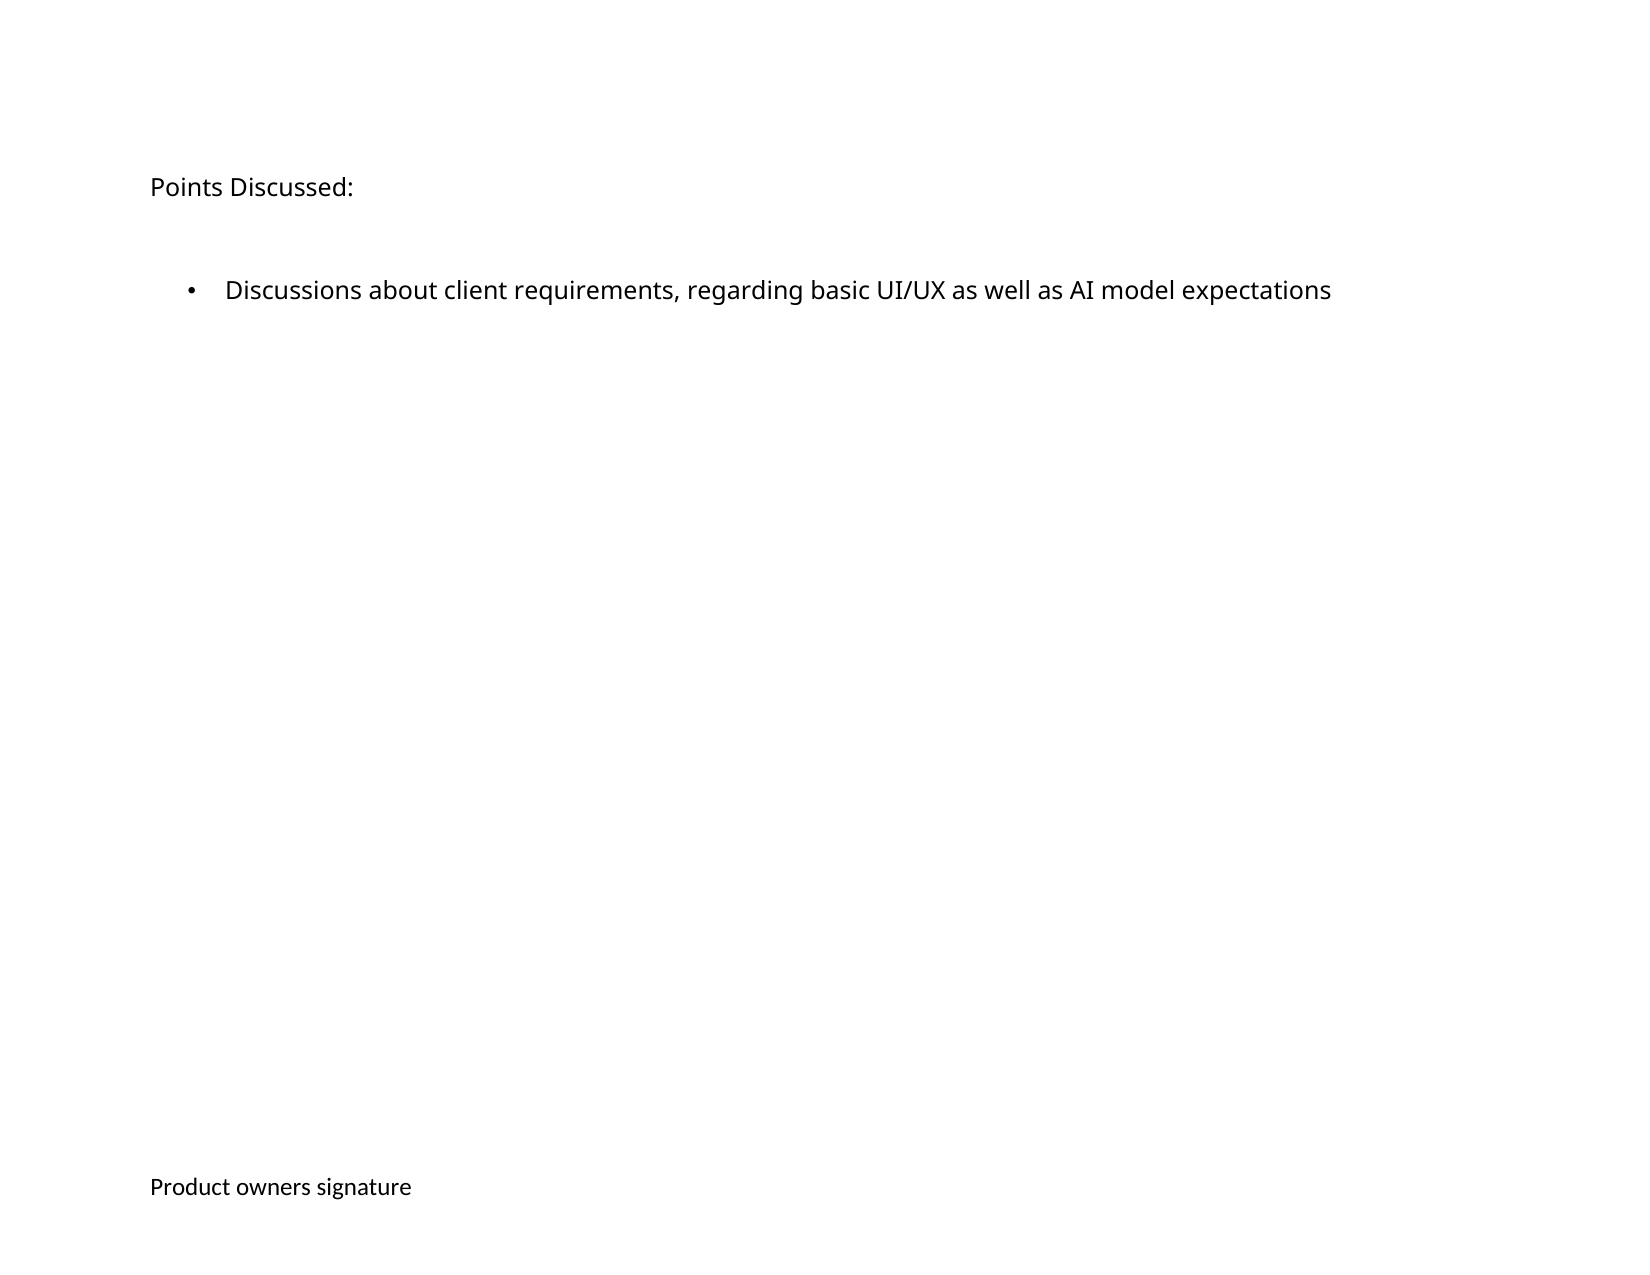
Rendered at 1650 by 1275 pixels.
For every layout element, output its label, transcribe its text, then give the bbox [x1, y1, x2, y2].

text Points Discussed: [150, 170, 1537, 204]
list Discussions about client requirements, regarding basic UI/UX as well as AI model expectations [187, 272, 1537, 306]
